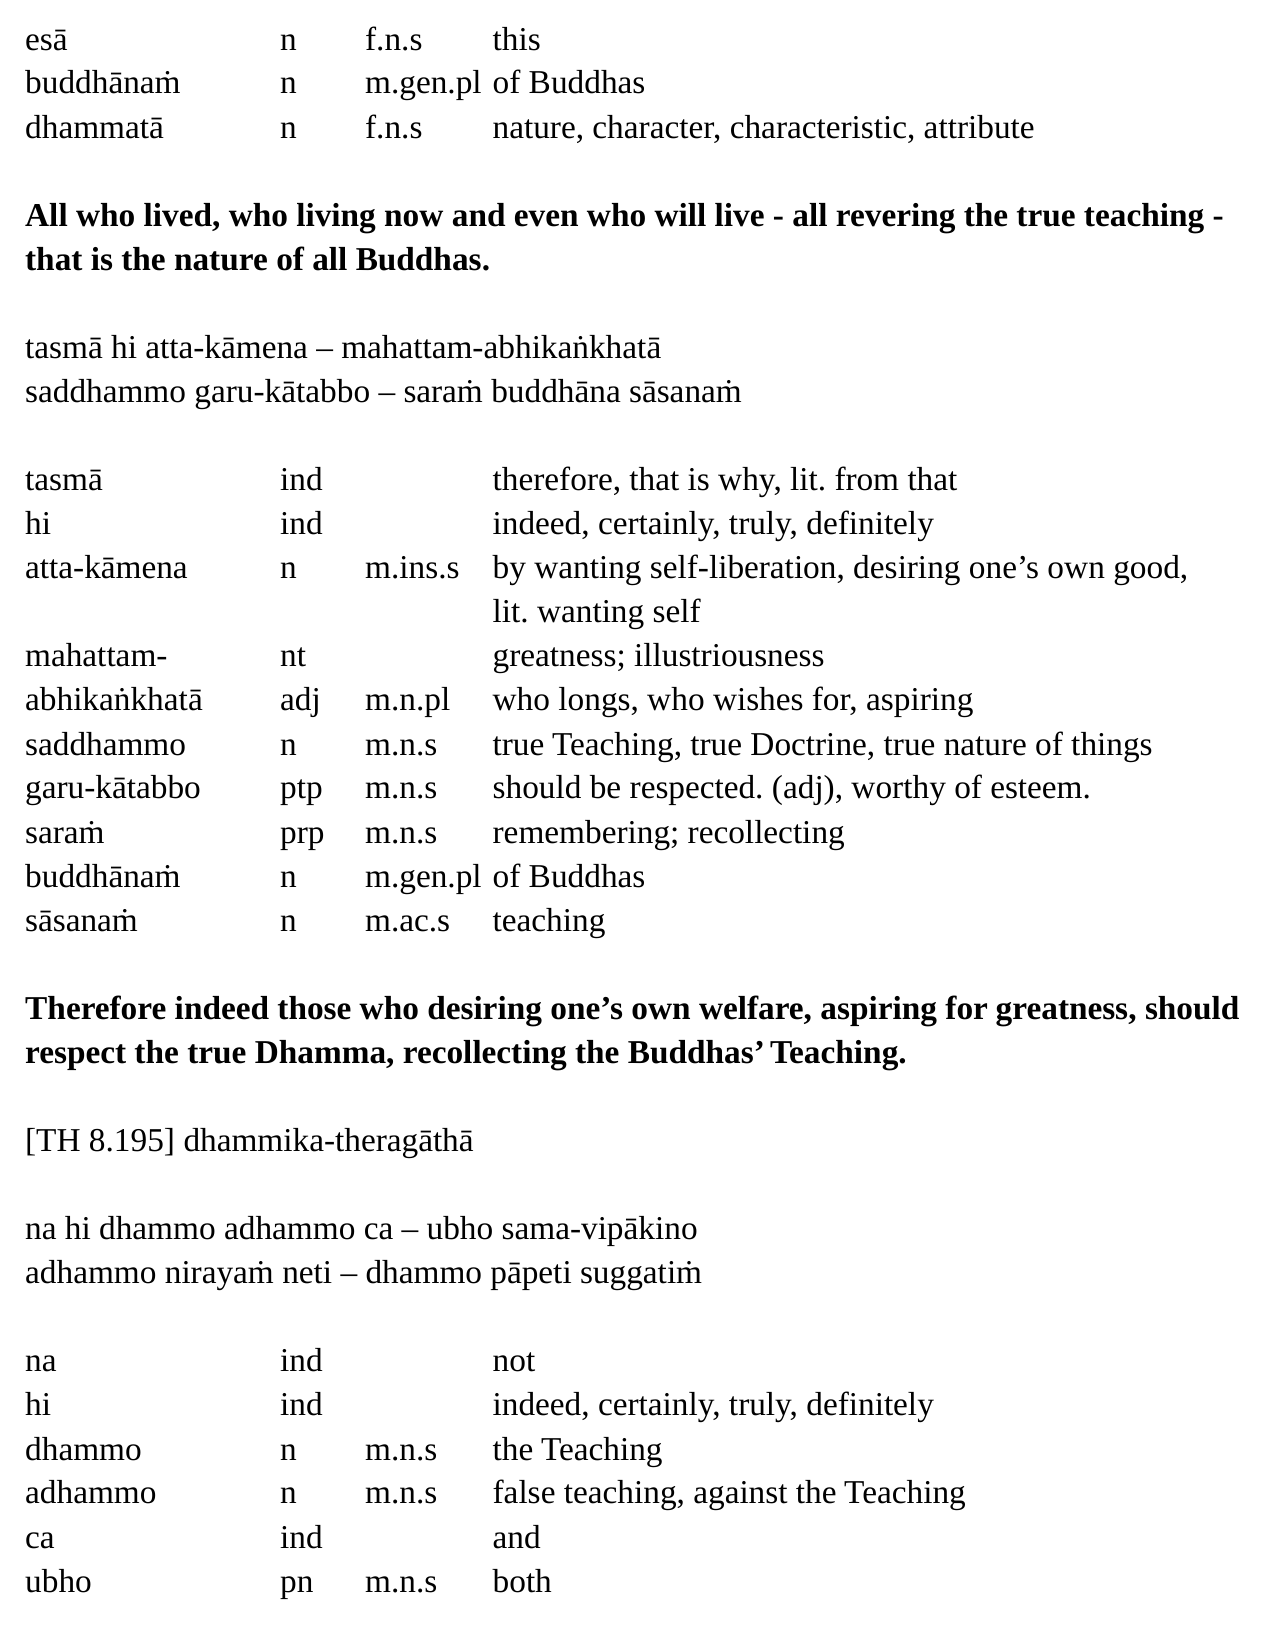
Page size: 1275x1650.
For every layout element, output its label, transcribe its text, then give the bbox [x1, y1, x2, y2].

text saraṁ prp m.n.s remembering; recollecting [25, 812, 1253, 850]
text na ind not [25, 1341, 1253, 1379]
text abhikaṅkhatā adj m.n.pl who longs, who wishes for, aspiring [25, 680, 1253, 718]
text [TH 8.195] dhammika-theragāthā [25, 1120, 1253, 1159]
text Therefore indeed those who desiring one’s own welfare, aspiring for greatness, should respect the true Dhamma, recollecting the Buddhas’ Teaching. [25, 988, 1253, 1071]
text esā n f.n.s this [25, 19, 1253, 57]
text buddhānaṁ n m.gen.pl of Buddhas [25, 856, 1253, 894]
text garu-kātabbo ptp m.n.s should be respected. (adj), worthy of esteem. [25, 768, 1253, 806]
text dhammatā n f.n.s nature, character, characteristic, attribute [25, 107, 1253, 145]
text hi ind indeed, certainly, truly, definitely [25, 503, 1253, 542]
text na hi dhammo adhammo ca – ubho sama-vipākino [25, 1208, 1253, 1247]
text hi ind indeed, certainly, truly, definitely [25, 1385, 1253, 1423]
text atta-kāmena n m.ins.s by wanting self-liberation, desiring one’s own good, lit. wanting self [25, 547, 1253, 630]
text saddhammo garu-kātabbo – saraṁ buddhāna sāsanaṁ [25, 371, 1253, 409]
text adhammo nirayaṁ neti – dhammo pāpeti suggatiṁ [25, 1252, 1253, 1291]
text dhammo n m.n.s the Teaching [25, 1429, 1253, 1467]
text mahattam- nt greatness; illustriousness [25, 636, 1253, 674]
text All who lived, who living now and even who will live - all revering the true teaching - that is the nature of all Buddhas. [25, 195, 1253, 277]
text buddhānaṁ n m.gen.pl of Buddhas [25, 63, 1253, 101]
text tasmā ind therefore, that is why, lit. from that [25, 459, 1253, 498]
text adhammo n m.n.s false teaching, against the Teaching [25, 1473, 1253, 1511]
text tasmā hi atta-kāmena – mahattam-abhikaṅkhatā [25, 327, 1253, 366]
text ca ind and [25, 1517, 1253, 1555]
text ubho pn m.n.s both [25, 1561, 1253, 1599]
text sāsanaṁ n m.ac.s teaching [25, 900, 1253, 938]
text saddhammo n m.n.s true Teaching, true Doctrine, true nature of things [25, 724, 1253, 762]
